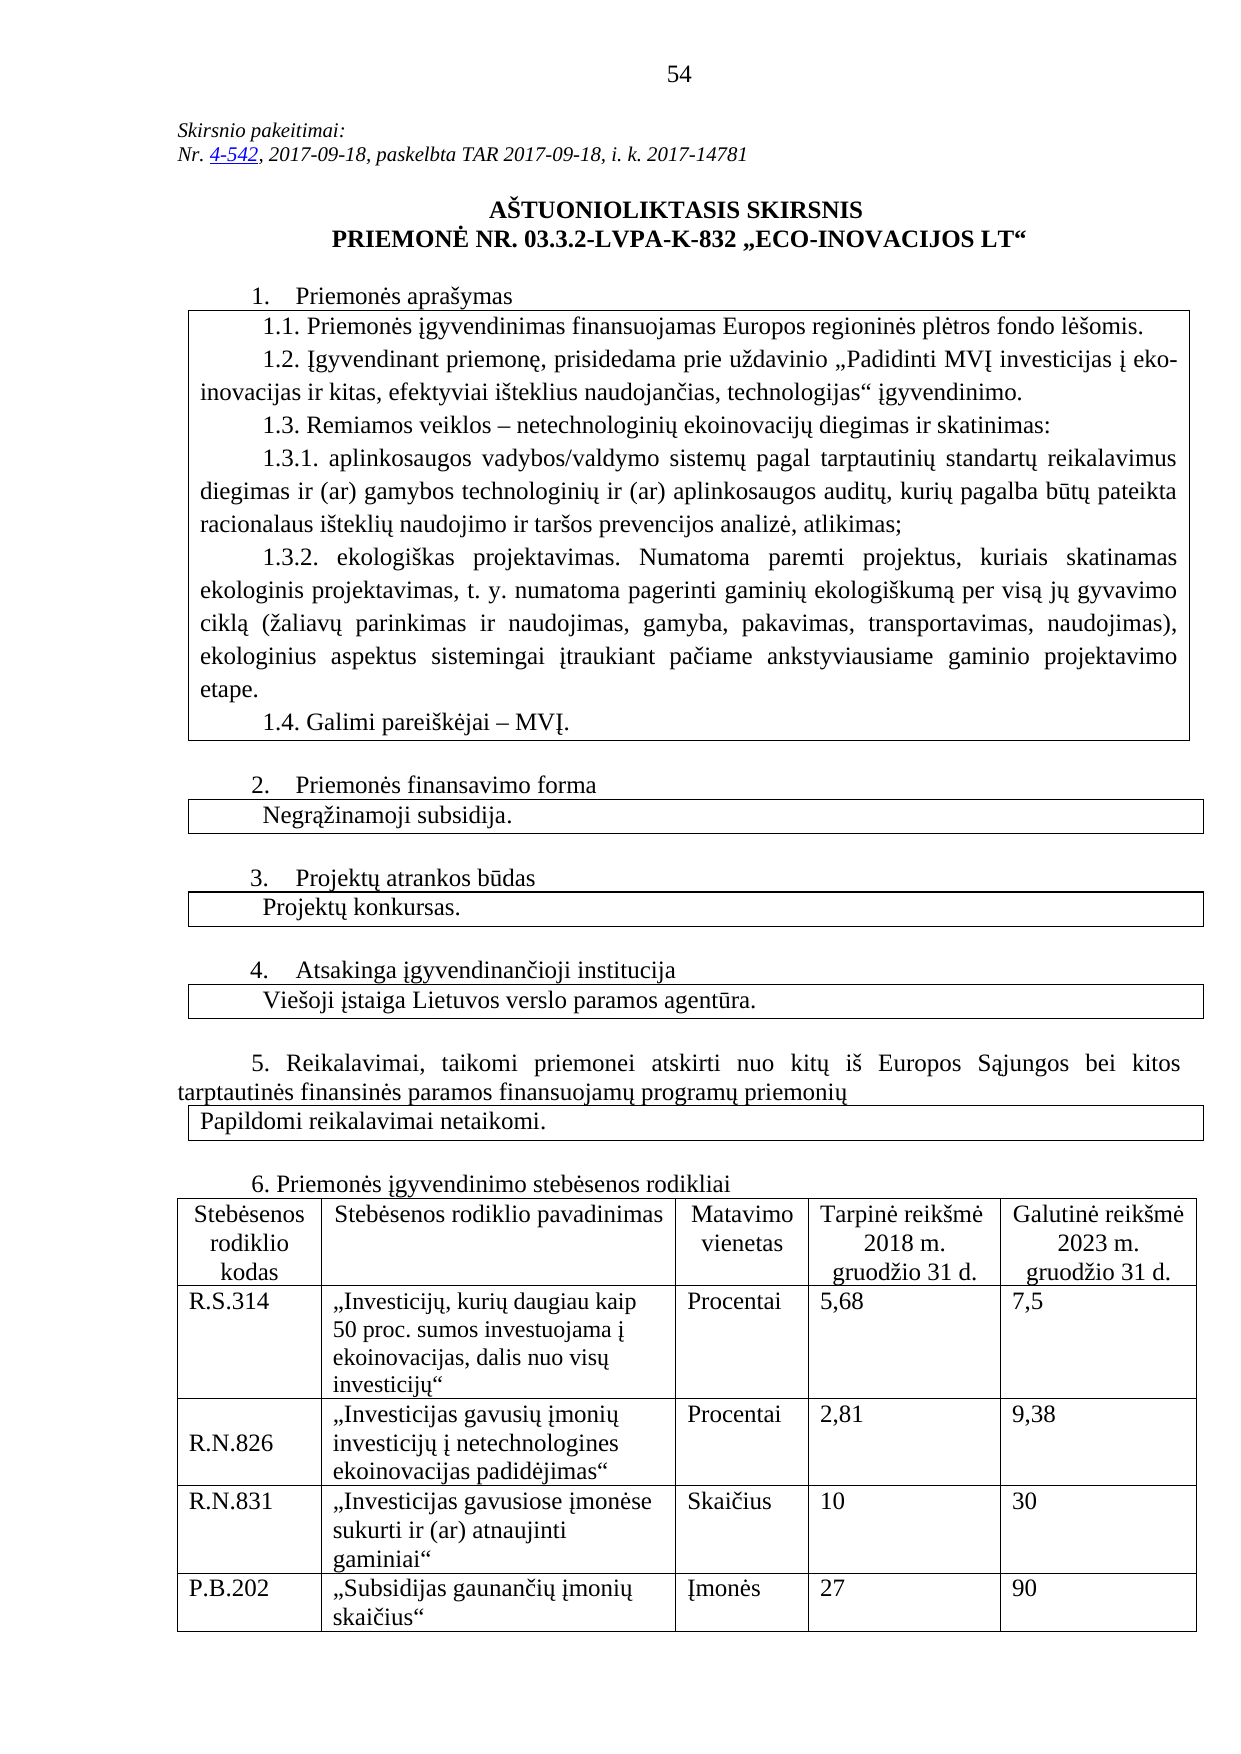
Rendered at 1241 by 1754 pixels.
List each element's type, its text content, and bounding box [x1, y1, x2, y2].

table_cell „Subsidijas gaunančių įmonių skaičius“ [322, 1574, 675, 1631]
table_cell „Investicijų, kurių daugiau kaip 50 proc. sumos investuojama į ekoinovacijas, dalis nuo visų investicijų“ [322, 1286, 675, 1398]
table_cell „Investicijas gavusių įmonių investicijų į netechnologines ekoinovacijas padidėjimas“ [322, 1399, 675, 1485]
table_cell 5,68 [809, 1286, 1000, 1398]
table_cell P.B.202 [178, 1574, 321, 1631]
table_cell Skaičius [676, 1486, 808, 1572]
table_cell 30 [1001, 1486, 1196, 1572]
table_header Stebėsenos rodiklio pavadinimas [322, 1199, 675, 1285]
table_header Papildomi reikalavimai netaikomi. [189, 1106, 1203, 1139]
table_cell Procentai [676, 1399, 808, 1485]
table_header Projektų konkursas. [189, 893, 1203, 926]
table_header Stebėsenos rodiklio kodas [178, 1199, 321, 1285]
table_header Tarpinė reikšmė 2018 m. gruodžio 31 d. [809, 1199, 1000, 1285]
text Nr. 4-542, 2017-09-18, paskelbta TAR 2017-09-18, i. k. 2017-14781 [177, 142, 1181, 166]
table_cell 2,81 [809, 1399, 1000, 1485]
table_cell Įmonės [676, 1574, 808, 1631]
text 4. Atsakinga įgyvendinančioji institucija [250, 955, 1181, 984]
text AŠTUONIOLIKTASIS SKIRSNIS [177, 195, 1181, 224]
text PRIEMONĖ NR. 03.3.2-LVPA-K-832 „ECO-INOVACIJOS LT“ [177, 224, 1181, 252]
table_header Matavimo vienetas [676, 1199, 808, 1285]
table_cell 1.3. Remiamos veiklos – netechnologinių ekoinovacijų diegimas ir skatinimas: 1.3.1. aplinkosaugos vadybos/valdymo sistemų pagal tarptautinių standartų reikalavimus diegimas ir (ar) gamybos technologinių ir (ar) aplinkosaugos auditų, kurių pagalba būtų pateikta racionalaus išteklių naudojimo ir taršos prevencijos analizė, atlikimas; 1.3.2. ekologiškas projektavimas. Numatoma paremti projektus, kuriais skatinamas ekologinis projektavimas, t. y. numatoma pagerinti gaminių ekologiškumą per visą jų gyvavimo ciklą (žaliavų parinkimas ir naudojimas, gamyba, pakavimas, transportavimas, naudojimas), ekologinius aspektus sistemingai įtraukiant pačiame ankstyviausiame gaminio projektavimo etape. 1.4. Galimi pareiškėjai – MVĮ. [189, 410, 1189, 740]
text 2. Priemonės finansavimo forma [251, 770, 1181, 799]
table_cell 9,38 [1001, 1399, 1196, 1485]
table_cell Procentai [676, 1286, 808, 1398]
table_cell R.N.826 [178, 1399, 321, 1485]
text 5. Reikalavimai, taikomi priemonei atskirti nuo kitų iš Europos Sąjungos bei kitos tarptautinės finansinės paramos finansuojamų programų priemonių [177, 1048, 1181, 1105]
text 3. Projektų atrankos būdas [250, 863, 1181, 891]
table_cell 7,5 [1001, 1286, 1196, 1398]
table_header 1.1. Priemonės įgyvendinimas finansuojamas Europos regioninės plėtros fondo lėšomis. [189, 311, 1189, 344]
text 6. Priemonės įgyvendinimo stebėsenos rodikliai [177, 1169, 1181, 1198]
table_cell R.N.831 [178, 1486, 321, 1572]
table_cell 1.2. Įgyvendinant priemonę, prisidedama prie uždavinio „Padidinti MVĮ investicijas į eko-inovacijas ir kitas, efektyviai išteklius naudojančias, technologijas“ įgyvendinimo. [189, 344, 1189, 410]
text 1. Priemonės aprašymas [251, 281, 1181, 310]
table_header Viešoji įstaiga Lietuvos verslo paramos agentūra. [189, 985, 1203, 1018]
table_cell 10 [809, 1486, 1000, 1572]
table_cell R.S.314 [178, 1286, 321, 1398]
text Skirsnio pakeitimai: [177, 118, 1181, 142]
table_cell 27 [809, 1574, 1000, 1631]
table_cell „Investicijas gavusiose įmonėse sukurti ir (ar) atnaujinti gaminiai“ [322, 1486, 675, 1572]
table_header Negrąžinamoji subsidija. [189, 800, 1203, 833]
table_cell 90 [1001, 1574, 1196, 1631]
table_header Galutinė reikšmė 2023 m. gruodžio 31 d. [1001, 1199, 1196, 1285]
